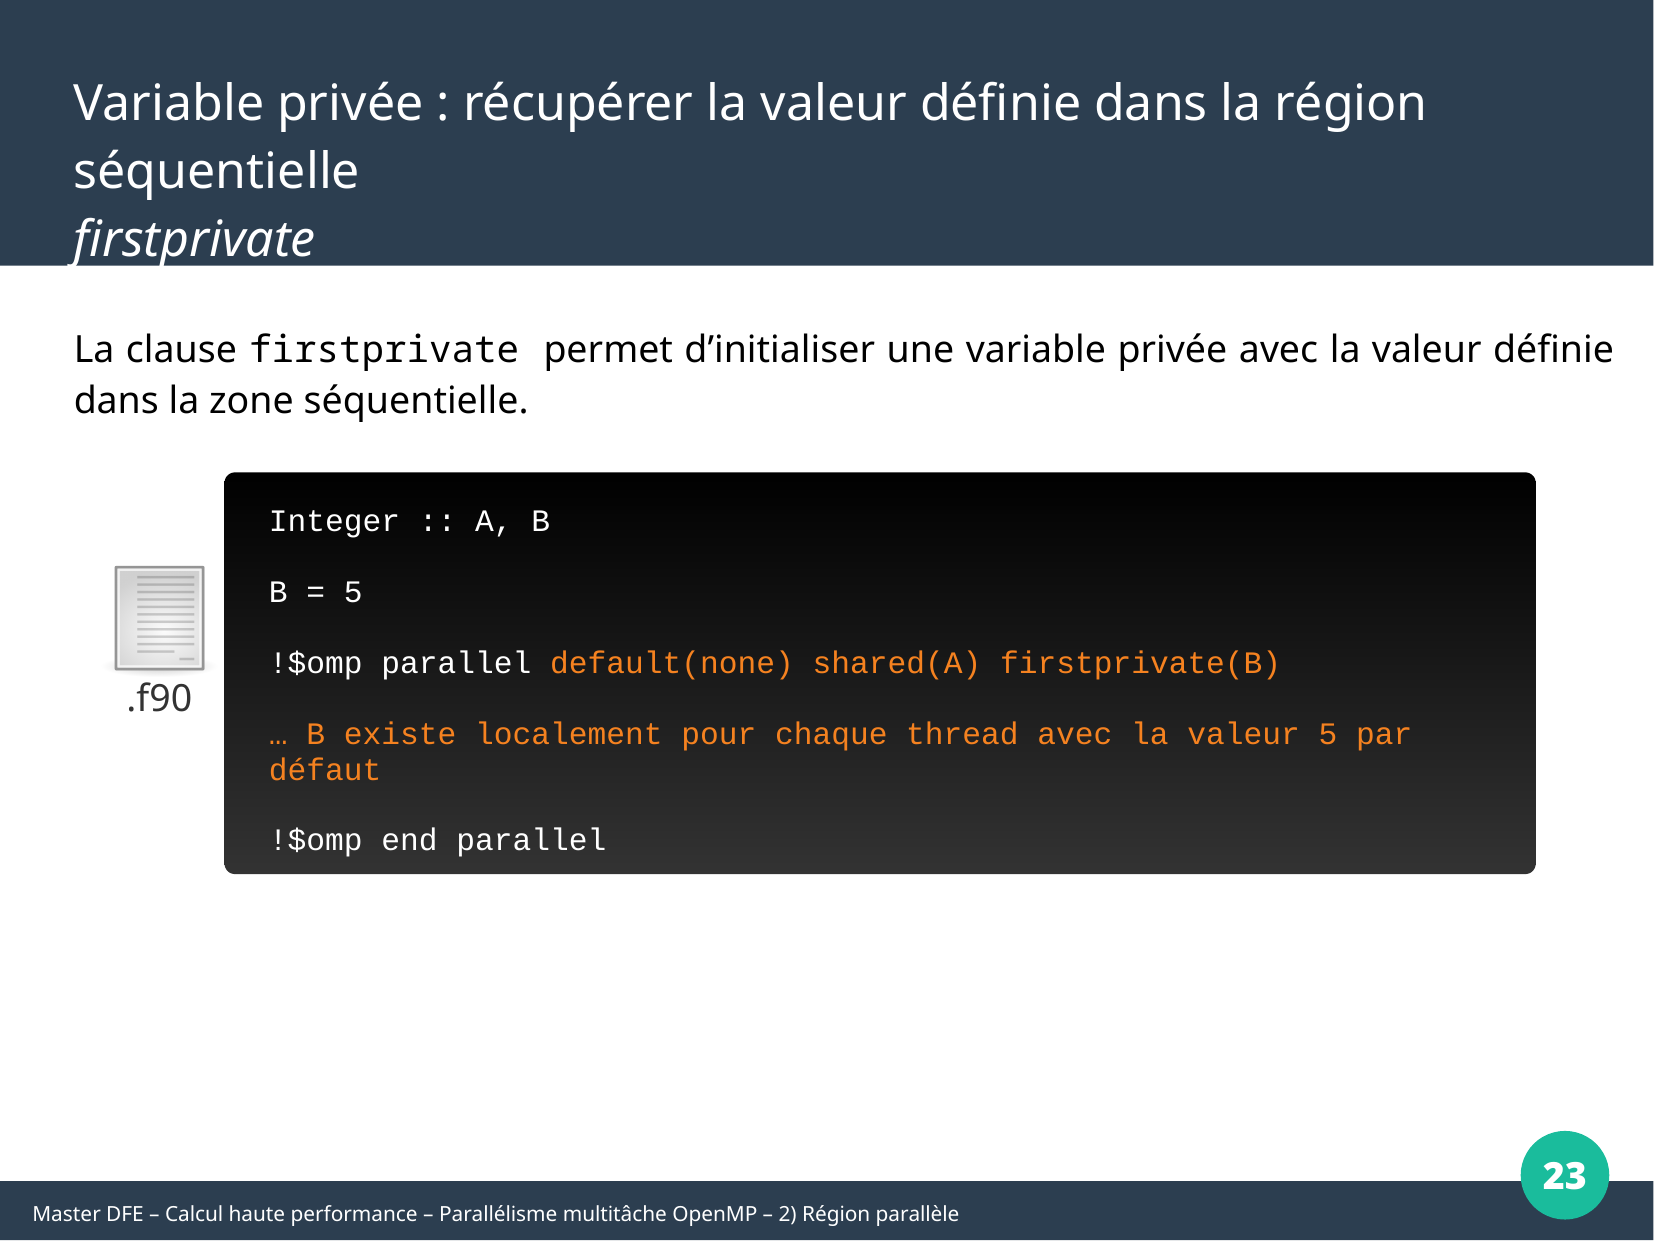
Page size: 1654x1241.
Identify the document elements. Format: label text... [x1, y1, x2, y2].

text_box Variable privée : récupérer la valeur définie dans la région séquentielle firstprivate [59, 59, 1654, 277]
text_box Integer :: A, B B = 5 !$omp parallel default(none) shared(A) firstprivate(B) … B existe localement pour chaque thread avec la valeur 5 par défaut !$omp end parallel [254, 498, 1524, 868]
text_box La clause firstprivate permet d’initialiser une variable privée avec la valeur définie dans la zone séquentielle. [59, 314, 1630, 533]
picture [100, 561, 219, 663]
text_box .f90 [82, 663, 237, 730]
text_box [224, 472, 1536, 875]
text_box Master DFE – Calcul haute performance – Parallélisme multitâche OpenMP – 2) Région parallèle [17, 1191, 1436, 1235]
